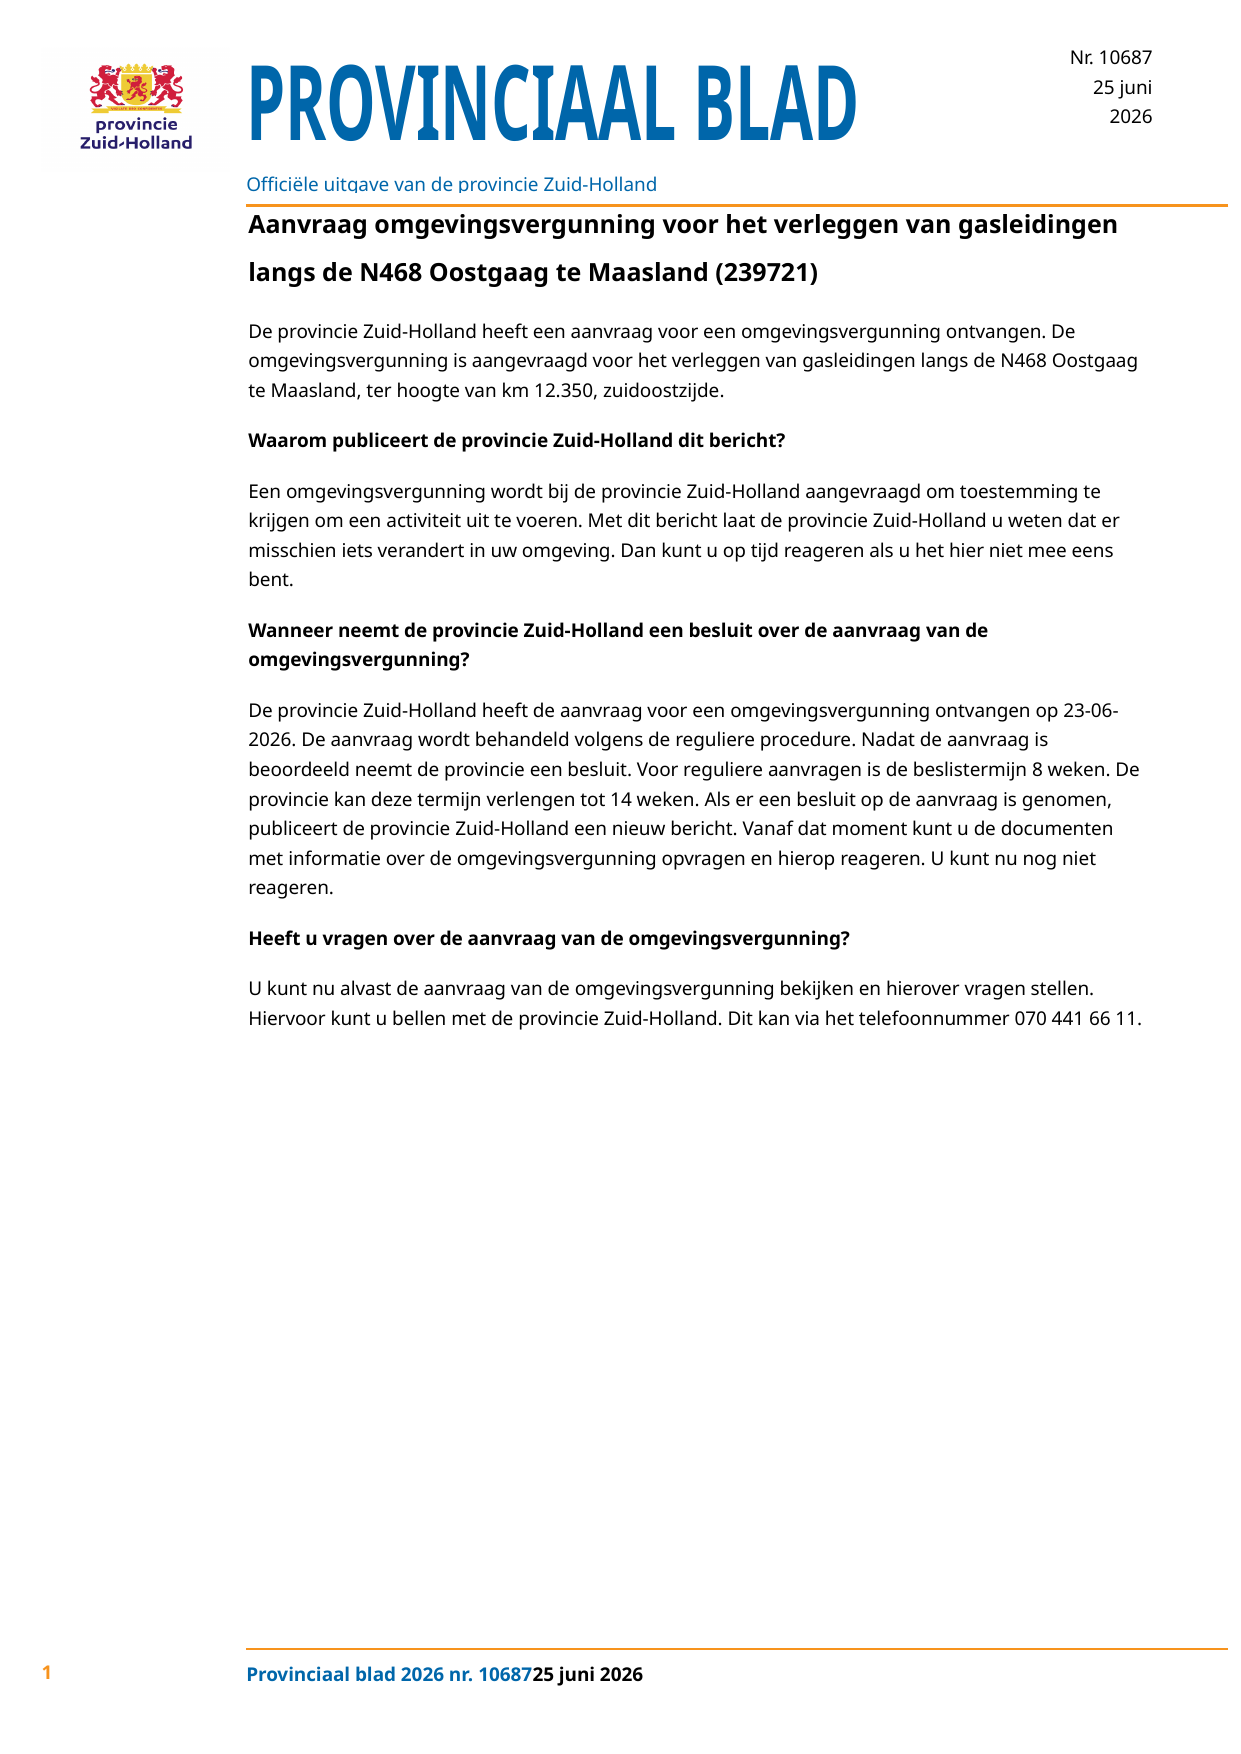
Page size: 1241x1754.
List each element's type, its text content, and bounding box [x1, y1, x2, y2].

text De provincie Zuid-Holland heeft een aanvraag voor een omgevingsvergunning ontvangen. De omgevingsvergunning is aangevraagd voor het verleggen van gasleidingen langs de N468 Oostgaag te Maasland, ter hoogte van km 12.350, zuidoostzijde. [248, 318, 1152, 403]
text De provincie Zuid-Holland heeft de aanvraag voor een omgevingsvergunning ontvangen op 23-06-2026. De aanvraag wordt behandeld volgens de reguliere procedure. Nadat de aanvraag is beoordeeld neemt de provincie een besluit. Voor reguliere aanvragen is de beslistermijn 8 weken. De provincie kan deze termijn verlengen tot 14 weken. Als er een besluit op de aanvraag is genomen, publiceert de provincie Zuid-Holland een nieuw bericht. Vanaf dat moment kunt u de documenten met informatie over de omgevingsvergunning opvragen en hierop reageren. U kunt nu nog niet reageren. [248, 697, 1152, 900]
text Wanneer neemt de provincie Zuid-Holland een besluit over de aanvraag van de omgevingsvergunning? [248, 617, 1152, 672]
text Waarom publiceert de provincie Zuid-Holland dit bericht? [248, 427, 1152, 453]
picture [41, 47, 231, 172]
text Een omgevingsvergunning wordt bij de provincie Zuid-Holland aangevraagd om toestemming te krijgen om een activiteit uit te voeren. Met dit bericht laat de provincie Zuid-Holland u weten dat er misschien iets verandert in uw omgeving. Dan kunt u op tijd reageren als u het hier niet mee eens bent. [248, 478, 1152, 592]
text U kunt nu alvast de aanvraag van de omgevingsvergunning bekijken en hierover vragen stellen. Hiervoor kunt u bellen met de provincie Zuid-Holland. Dit kan via het telefoonnummer 070 441 66 11. [248, 975, 1152, 1031]
text Heeft u vragen over de aanvraag van de omgevingsvergunning? [248, 925, 1152, 951]
text Aanvraag omgevingsvergunning voor het verleggen van gasleidingen langs de N468 Oostgaag te Maasland (239721) [248, 207, 1152, 288]
